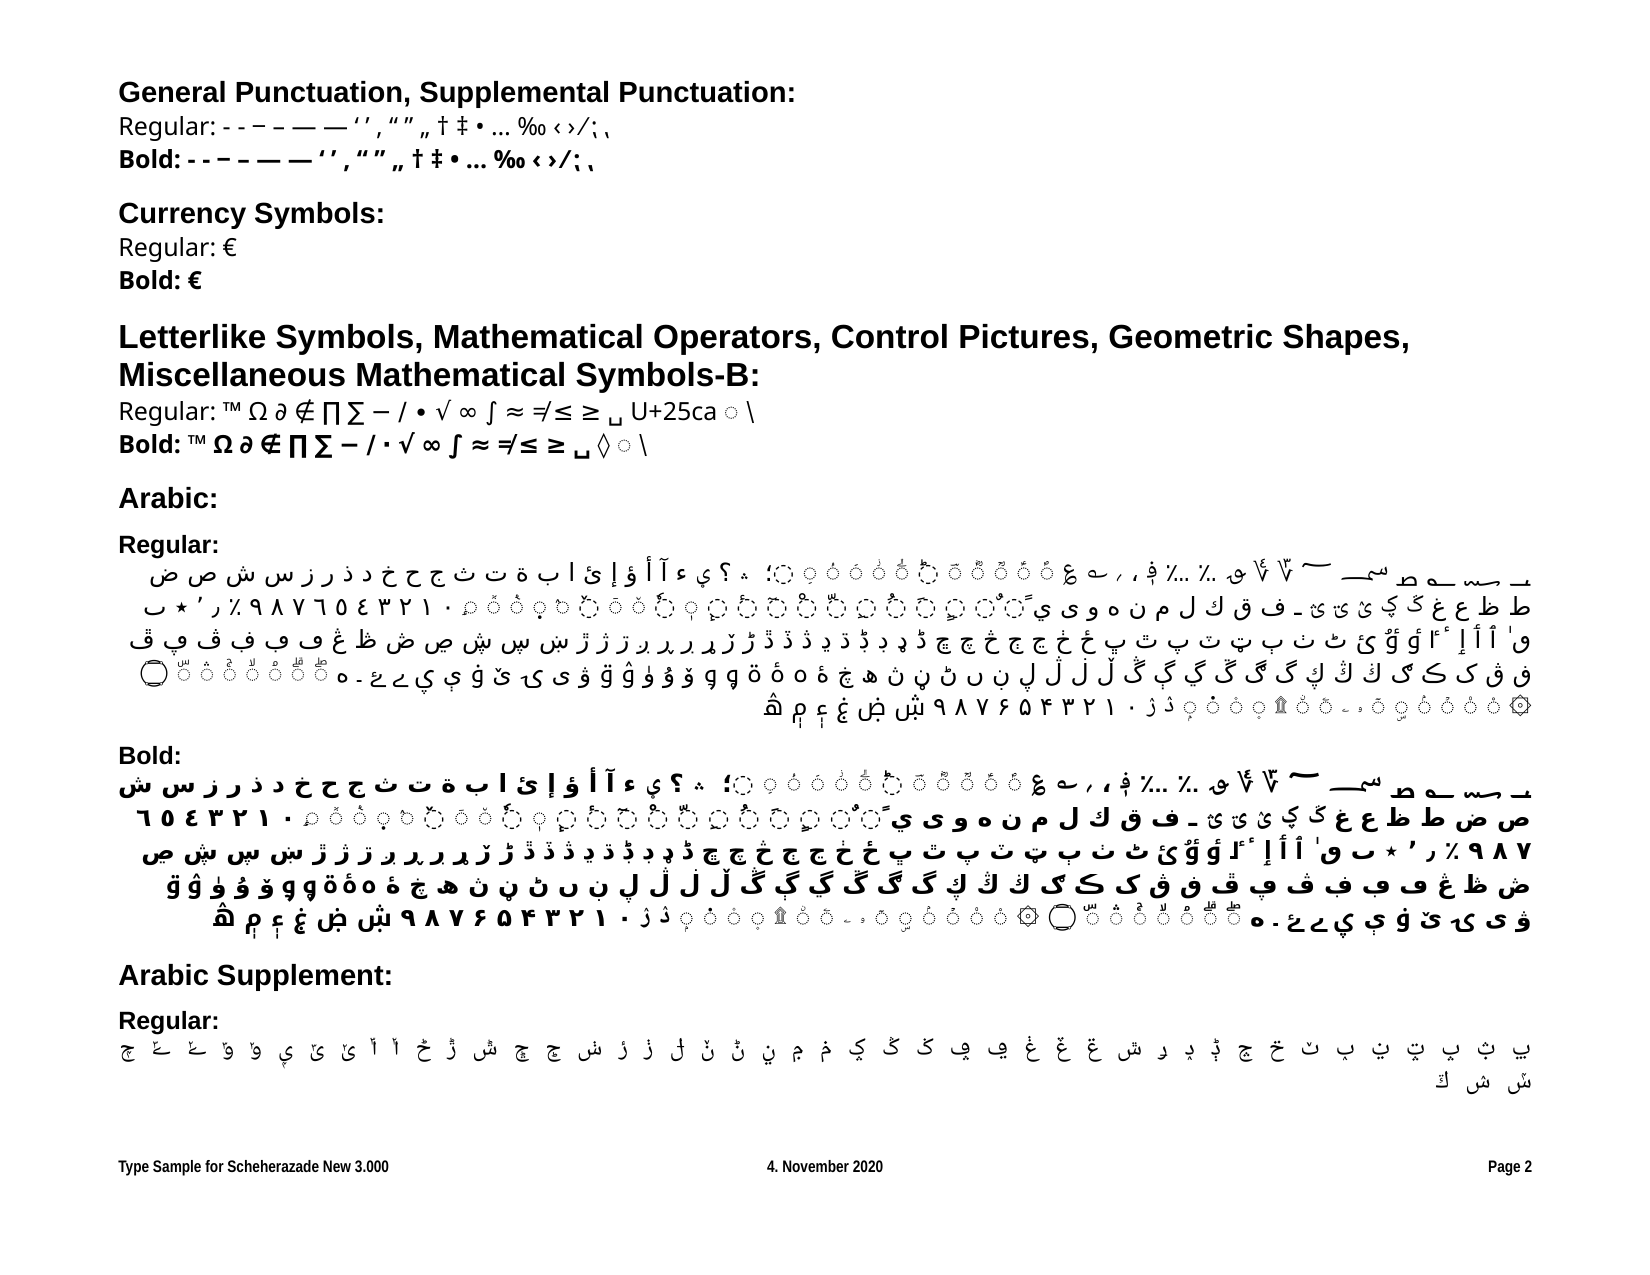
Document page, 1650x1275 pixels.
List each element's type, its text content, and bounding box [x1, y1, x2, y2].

text Regular: € [118, 229, 1532, 263]
subtitle Arabic Supplement: [118, 958, 1532, 991]
text Regular: ‐ ‑ ‒ – — ― ‘ ’ ‚ “ ” „ † ‡ • … ‰ ‹ › ⁄ ⁏ ⹁ [118, 108, 1532, 142]
subtitle Bold: [118, 741, 1532, 769]
text ݐ ݑ ݒ ݓ ݔ ݕ ݖ ݗ ݘ ݙ ݚ ݛ ݜ ݝ ݞ ݟ ݠ ݡ ݢ ݣ ݤ ݥ ݦ ݧ ݨ ݩ ݪ ݫ ݬ ݭ ݮ ݯ ݰ ݱ ݲ ݳ ݴ ݵ ݶ ݷ ݸ ݹ ݺ ݻ ݼ ݽ ݾ ݿ [118, 1035, 1532, 1097]
subtitle Currency Symbols: [118, 196, 1532, 229]
subtitle Arabic: [118, 481, 1532, 515]
subtitle Letterlike Symbols, Mathematical Operators, Control Pictures, Geometric Shapes, Miscellaneous Mathematical Symbols-B: [118, 317, 1532, 394]
subtitle Regular: [118, 1006, 1532, 1035]
subtitle General Punctuation, Supplemental Punctuation: [118, 75, 1532, 108]
subtitle Regular: [118, 529, 1532, 558]
text Regular: ™ Ω ∂ ∉ ∏ ∑ − ∕ ∙ √ ∞ ∫ ≈ ≠ ≤ ≥ ␣ U+25ca ◌ ⧵ [118, 394, 1532, 427]
text Bold: € [118, 263, 1532, 296]
text ؀ ؁ ؂ ؃ ؄ ؅ ؆ ؇ ؈ ؉ ؊ ؋ ، ؍ ؎ ؏ ◌ؐ ◌ؑ ◌ؒ ◌ؓ ◌ؔ ◌ؕ ◌ؖ ◌ؗ ◌ؘ ◌ؙ ◌ؚ ◌؛ ؜ ؞ ؟ ؠ ء آ أ ؤ إ ئ ا ب ة ت ث ج ح خ د ذ ر ز س ش ص ض ط ظ ع غ ػ ؼ ؽ ؾ ؿ ـ ف ق ك ل م ن ه و ى ي ً◌ ٌ◌ ◌ٍ ◌َ ◌ُ ◌ِ ◌ّ ◌ْ ◌ٓ ◌ٔ ◌ٕ ◌ٖ ◌ٗ ◌٘ ◌ٙ ◌ٚ ◌ٛ ◌ٜ ◌ٝ ◌ٞ ◌ٟ ٠ ١ ٢ ٣ ٤ ٥ ٦ ٧ ٨ ٩ ٪ ٫ ٬ ٭ ٮ ٯ ٰ ٱ ٲ ٳ ٴ ٵ ٶ ٷ ٸ ٹ ٺ ٻ ټ ٽ پ ٿ ڀ ځ ڂ ڃ ڄ څ چ ڇ ڈ ډ ڊ ڋ ڌ ڍ ڎ ڏ ڐ ڑ ڒ ړ ڔ ڕ ږ ڗ ژ ڙ ښ ڛ ڜ ڝ ڞ ڟ ڠ ڡ ڢ ڣ ڤ ڥ ڦ ڧ ڨ ک ڪ ګ ڬ ڭ ڮ گ ڰ ڱ ڲ ڳ ڴ ڵ ڶ ڷ ڸ ڹ ں ڻ ڼ ڽ ھ ڿ ۀ ہ ۂ ۃ ۄ ۅ ۆ ۇ ۈ ۉ ۊ ۋ ی ۍ ێ ۏ ې ۑ ے ۓ ۔ ە ◌ۖ ◌ۗ ◌ۘ ◌ۙ ◌ۚ ◌ۛ ◌ۜ ۝ ۞ ◌۟ ◌۠ ◌ۡ ◌ۢ ◌ۣ ◌ۤ ۥ ۦ ◌ۧ ◌ۨ ۩ ◌۪ ◌۫ ◌۬ ◌ۭ ۮ ۯ ۰ ۱ ۲ ۳ ۴ ۵ ۶ ۷ ۸ ۹ ۺ ۻ ۼ ۽ ۾ ۿ [118, 558, 1532, 722]
text ؀ ؁ ؂ ؃ ؄ ؅ ؆ ؇ ؈ ؉ ؊ ؋ ، ؍ ؎ ؏ ◌ؐ ◌ؑ ◌ؒ ◌ؓ ◌ؔ ◌ؕ ◌ؖ ◌ؗ ◌ؘ ◌ؙ ◌ؚ ◌؛ ؜ ؞ ؟ ؠ ء آ أ ؤ إ ئ ا ب ة ت ث ج ح خ د ذ ر ز س ش ص ض ط ظ ع غ ػ ؼ ؽ ؾ ؿ ـ ف ق ك ل م ن ه و ى ي ً◌ ٌ◌ ◌ٍ ◌َ ◌ُ ◌ِ ◌ّ ◌ْ ◌ٓ ◌ٔ ◌ٕ ◌ٖ ◌ٗ ◌٘ ◌ٙ ◌ٚ ◌ٛ ◌ٜ ◌ٝ ◌ٞ ◌ٟ ٠ ١ ٢ ٣ ٤ ٥ ٦ ٧ ٨ ٩ ٪ ٫ ٬ ٭ ٮ ٯ ٰ ٱ ٲ ٳ ٴ ٵ ٶ ٷ ٸ ٹ ٺ ٻ ټ ٽ پ ٿ ڀ ځ ڂ ڃ ڄ څ چ ڇ ڈ ډ ڊ ڋ ڌ ڍ ڎ ڏ ڐ ڑ ڒ ړ ڔ ڕ ږ ڗ ژ ڙ ښ ڛ ڜ ڝ ڞ ڟ ڠ ڡ ڢ ڣ ڤ ڥ ڦ ڧ ڨ ک ڪ ګ ڬ ڭ ڮ گ ڰ ڱ ڲ ڳ ڴ ڵ ڶ ڷ ڸ ڹ ں ڻ ڼ ڽ ھ ڿ ۀ ہ ۂ ۃ ۄ ۅ ۆ ۇ ۈ ۉ ۊ ۋ ی ۍ ێ ۏ ې ۑ ے ۓ ۔ ە ◌ۖ ◌ۗ ◌ۘ ◌ۙ ◌ۚ ◌ۛ ◌ۜ ۝ ۞ ◌۟ ◌۠ ◌ۡ ◌ۢ ◌ۣ ◌ۤ ۥ ۦ ◌ۧ ◌ۨ ۩ ◌۪ ◌۫ ◌۬ ◌ۭ ۮ ۯ ۰ ۱ ۲ ۳ ۴ ۵ ۶ ۷ ۸ ۹ ۺ ۻ ۼ ۽ ۾ ۿ [118, 769, 1532, 933]
text Bold: ‐ ‑ ‒ – — ― ‘ ’ ‚ “ ” „ † ‡ • … ‰ ‹ › ⁄ ⁏ ⹁ [118, 142, 1532, 175]
text Bold: ™ Ω ∂ ∉ ∏ ∑ − ∕ ∙ √ ∞ ∫ ≈ ≠ ≤ ≥ ␣ ◊ ◌ ⧵ [118, 427, 1532, 461]
